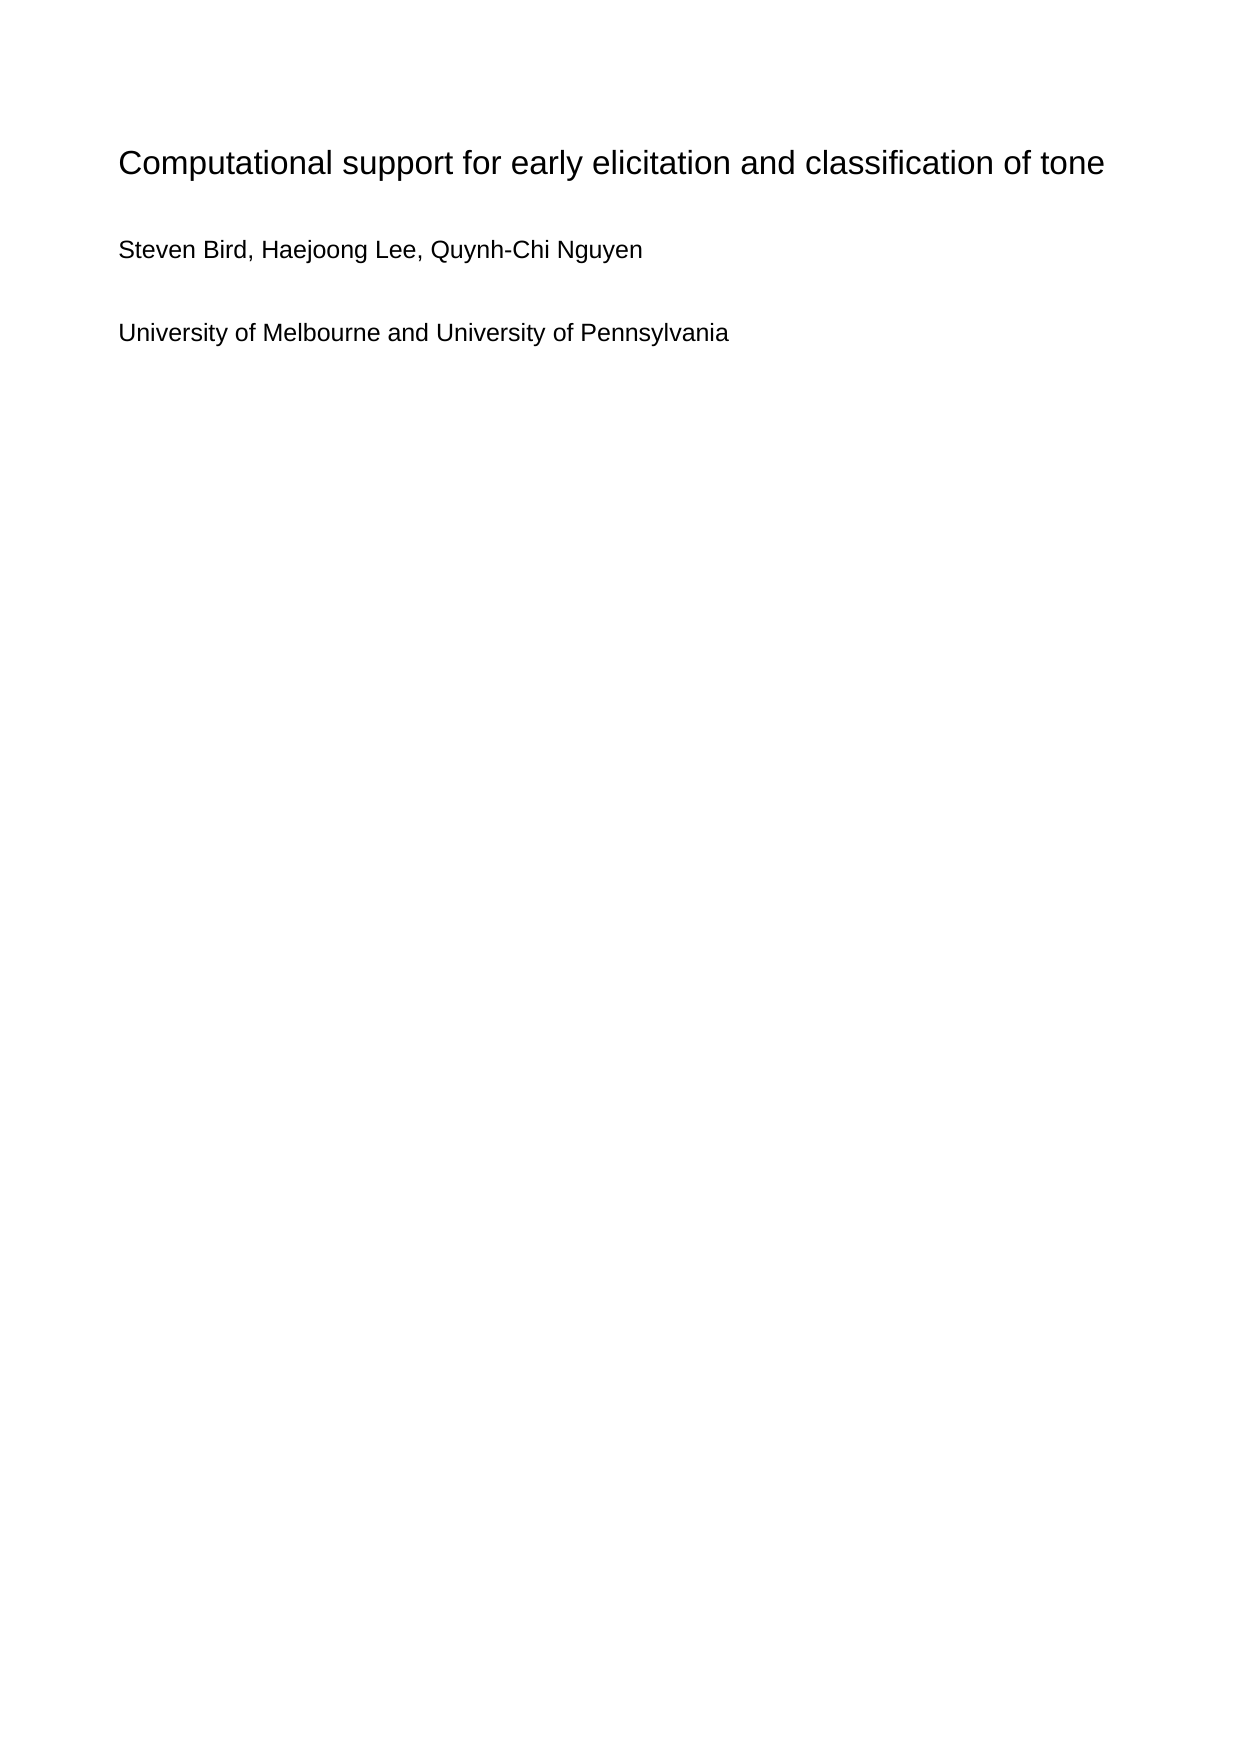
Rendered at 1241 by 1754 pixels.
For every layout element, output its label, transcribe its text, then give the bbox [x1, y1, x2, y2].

text Steven Bird, Haejoong Lee, Quynh-Chi Nguyen [118, 235, 1122, 264]
text University of Melbourne and University of Pennsylvania [118, 318, 1122, 347]
subtitle Computational support for early elicitation and classification of tone [118, 143, 1122, 182]
